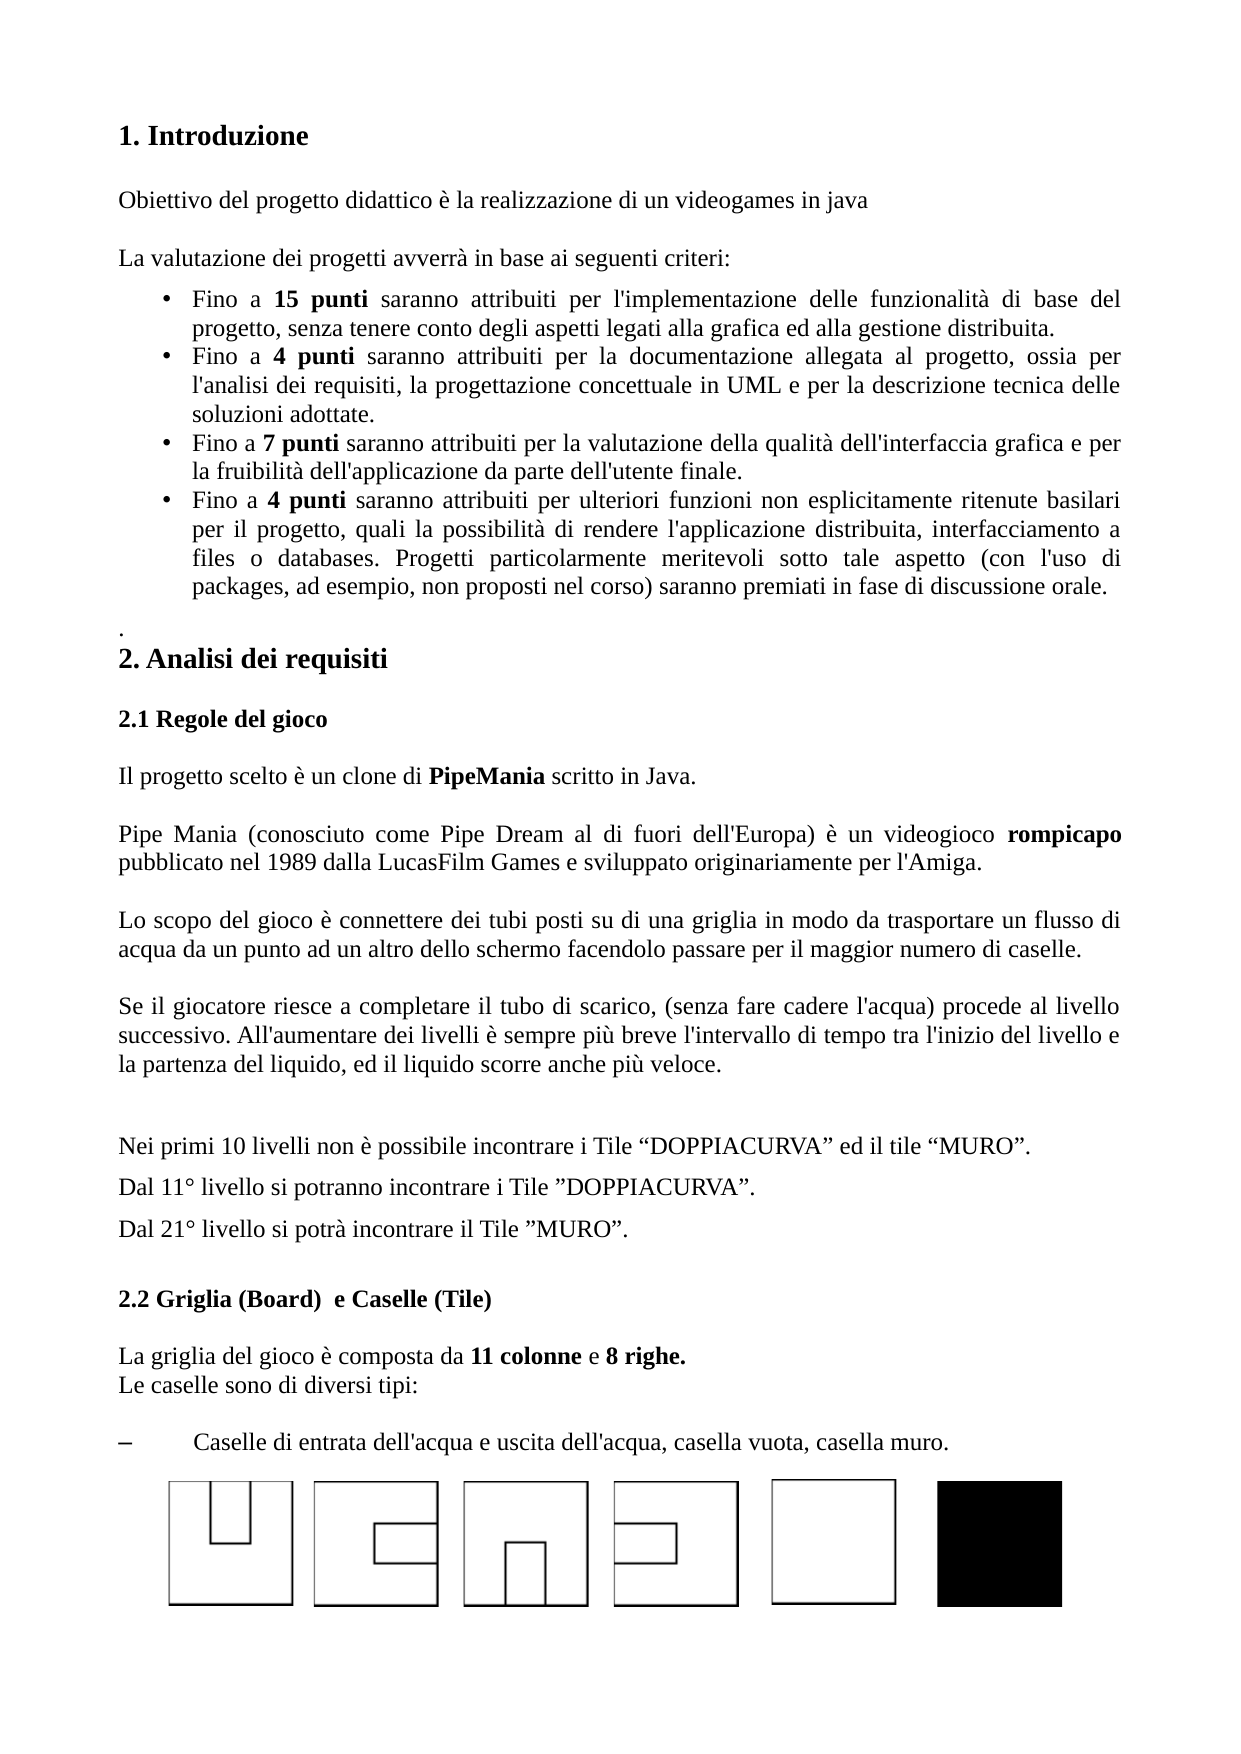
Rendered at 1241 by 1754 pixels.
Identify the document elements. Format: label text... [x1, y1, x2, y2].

text La valutazione dei progetti avverrà in base ai seguenti criteri: [118, 243, 1122, 271]
text La griglia del gioco è composta da 11 colonne e 8 righe. [118, 1341, 1122, 1370]
list 2. Analisi dei requisiti [118, 641, 1122, 675]
picture [937, 1481, 1063, 1607]
text Il progetto scelto è un clone di PipeMania scritto in Java. [118, 761, 1122, 790]
picture [771, 1479, 897, 1605]
picture [168, 1481, 294, 1606]
picture [613, 1481, 739, 1607]
text . [118, 613, 1122, 641]
text Se il giocatore riesce a completare il tubo di scarico, (senza fare cadere l'acqua) procede al livello successivo. All'aumentare dei livelli è sempre più breve l'intervallo di tempo tra l'inizio del livello e la partenza del liquido, ed il liquido scorre anche più veloce. [118, 991, 1122, 1077]
list Fino a 7 punti saranno attribuiti per la valutazione della qualità dell'interfaccia grafica e per la fruibilità dell'applicazione da parte dell'utente finale. [162, 428, 1122, 485]
list Fino a 15 punti saranno attribuiti per l'implementazione delle funzionalità di base del progetto, senza tenere conto degli aspetti legati alla grafica ed alla gestione distribuita. [162, 284, 1122, 341]
text Le caselle sono di diversi tipi: [118, 1370, 1122, 1399]
list Caselle di entrata dell'acqua e uscita dell'acqua, casella vuota, casella muro. [118, 1427, 1122, 1456]
text Lo scopo del gioco è connettere dei tubi posti su di una griglia in modo da trasportare un flusso di acqua da un punto ad un altro dello schermo facendolo passare per il maggior numero di caselle. [118, 905, 1122, 962]
text Dal 11° livello si potranno incontrare i Tile ”DOPPIACURVA”. [118, 1172, 1122, 1201]
list Fino a 4 punti saranno attribuiti per la documentazione allegata al progetto, ossia per l'analisi dei requisiti, la progettazione concettuale in UML e per la descrizione tecnica delle soluzioni adottate. [162, 341, 1122, 428]
picture [313, 1481, 439, 1607]
text 2.1 Regole del gioco [118, 704, 1122, 732]
text Dal 21° livello si potrà incontrare il Tile ”MURO”. [118, 1214, 1122, 1242]
text Nei primi 10 livelli non è possibile incontrare i Tile “DOPPIACURVA” ed il tile “MURO”. [118, 1131, 1122, 1160]
picture [463, 1481, 589, 1607]
text 1. Introduzione [118, 118, 1122, 152]
text Pipe Mania (conosciuto come Pipe Dream al di fuori dell'Europa) è un videogioco rompicapo pubblicato nel 1989 dalla LucasFilm Games e sviluppato originariamente per l'Amiga. [118, 819, 1122, 876]
list Fino a 4 punti saranno attribuiti per ulteriori funzioni non esplicitamente ritenute basilari per il progetto, quali la possibilità di rendere l'applicazione distribuita, interfacciamento a files o databases. Progetti particolarmente meritevoli sotto tale aspetto (con l'uso di packages, ad esempio, non proposti nel corso) saranno premiati in fase di discussione orale. [162, 485, 1122, 600]
text Obiettivo del progetto didattico è la realizzazione di un videogames in java [118, 185, 1122, 214]
list 2.2 Griglia (Board) e Caselle (Tile) [118, 1284, 1122, 1312]
